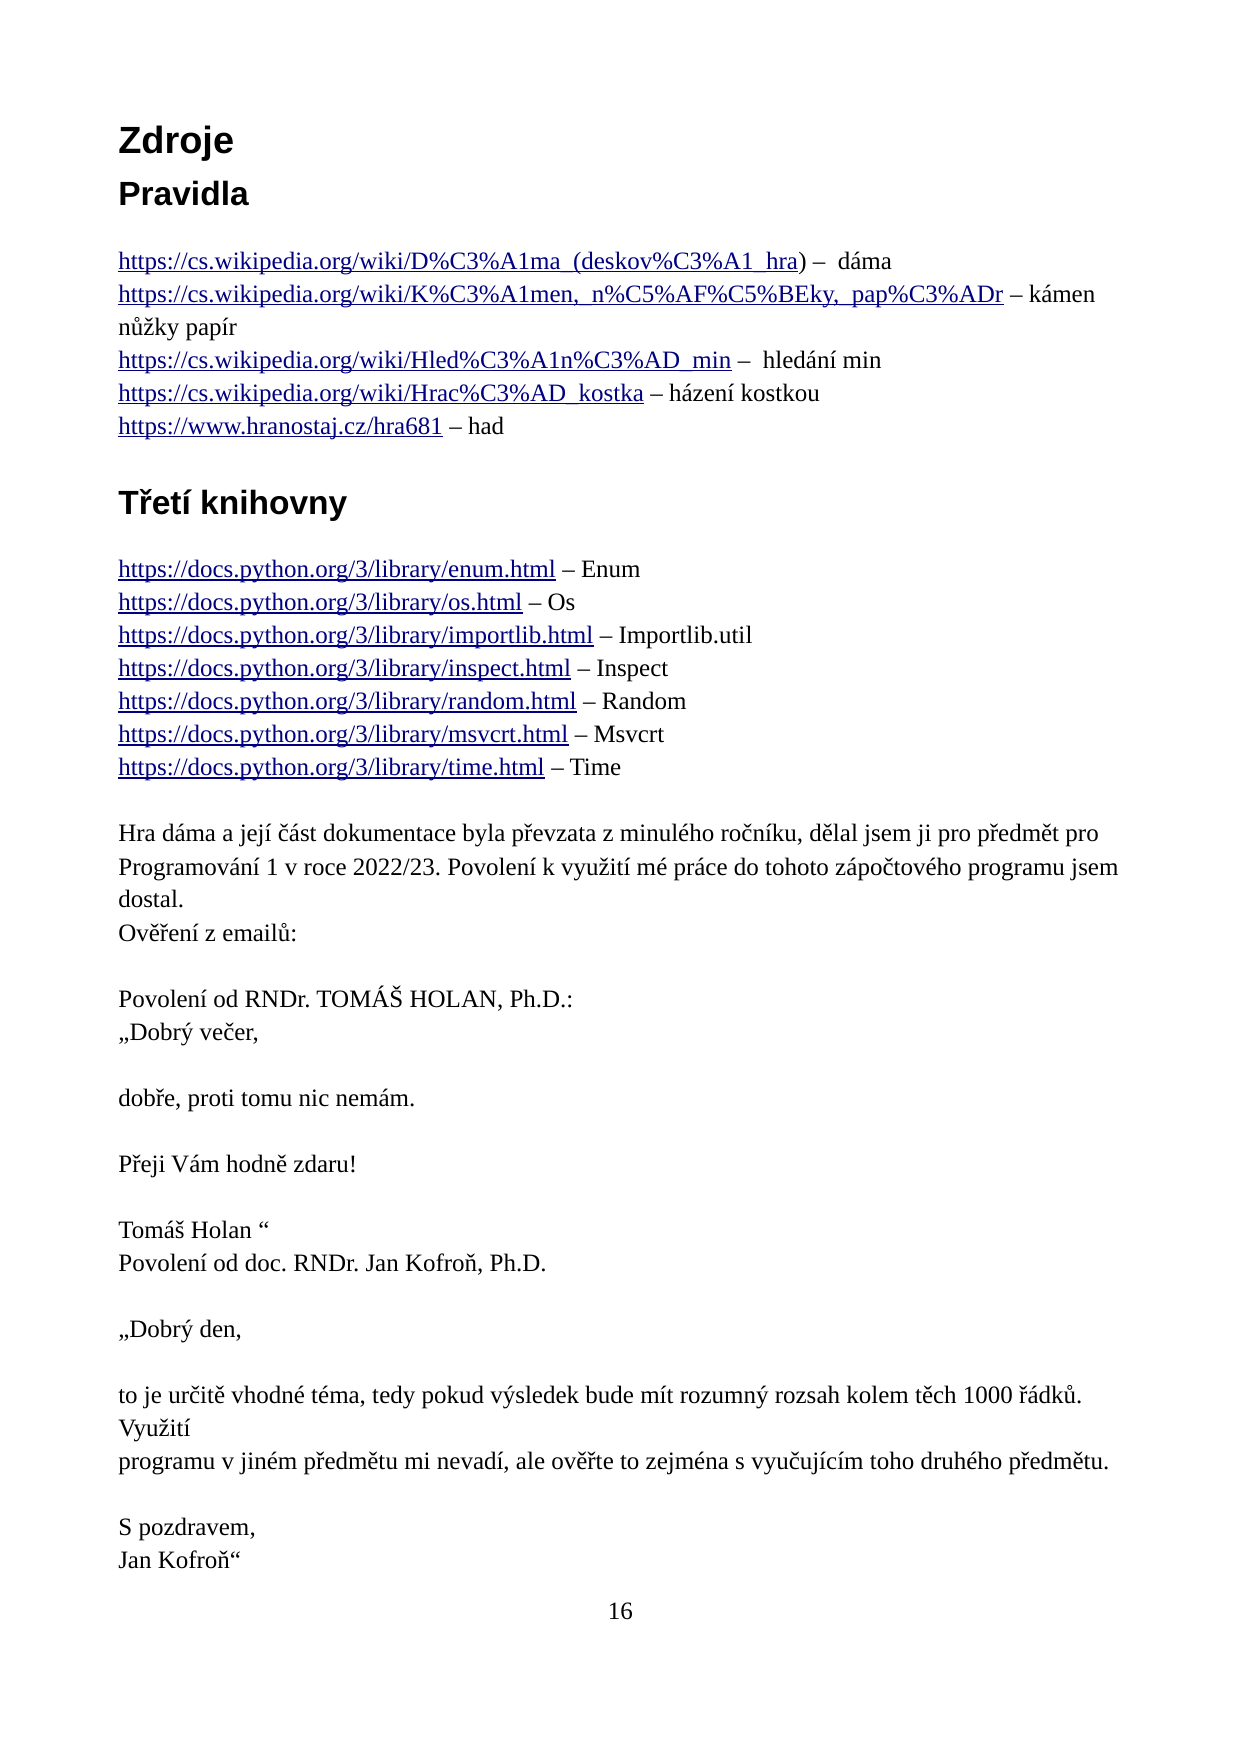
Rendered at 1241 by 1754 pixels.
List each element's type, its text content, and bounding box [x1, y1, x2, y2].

text https://www.hranostaj.cz/hra681 – had [118, 411, 1122, 440]
text 16 [118, 1596, 1122, 1624]
subtitle Pravidla [118, 174, 1122, 213]
subtitle Zdroje [118, 118, 1122, 162]
text https://cs.wikipedia.org/wiki/K%C3%A1men,_n%C5%AF%C5%BEky,_pap%C3%ADr – kámen nůžky papír [118, 279, 1122, 341]
text https://docs.python.org/3/library/os.html – Os [118, 587, 1122, 616]
text https://docs.python.org/3/library/enum.html – Enum [118, 554, 1122, 583]
text „Dobrý den, to je určitě vhodné téma, tedy pokud výsledek bude mít rozumný rozsah kolem těch 1000 řádků. Využití programu v jiném předmětu mi nevadí, ale ověřte to zejména s vyučujícím toho druhého předmětu. S pozdravem, Jan Kofroň“ [118, 1314, 1122, 1574]
text https://docs.python.org/3/library/msvcrt.html – Msvcrt [118, 719, 1122, 748]
text https://cs.wikipedia.org/wiki/Hrac%C3%AD_kostka – házení kostkou [118, 378, 1122, 407]
subtitle Třetí knihovny [118, 483, 1122, 521]
text https://docs.python.org/3/library/importlib.html – Importlib.util [118, 620, 1122, 649]
text https://cs.wikipedia.org/wiki/Hled%C3%A1n%C3%AD_min – hledání min [118, 345, 1122, 374]
text Ověření z emailů: [118, 918, 1122, 946]
text Povolení od RNDr. TOMÁŠ HOLAN, Ph.D.: [118, 984, 1122, 1012]
text Hra dáma a její část dokumentace byla převzata z minulého ročníku, dělal jsem ji pro předmět pro Programování 1 v roce 2022/23. Povolení k využití mé práce do tohoto zápočtového programu jsem dostal. [118, 818, 1122, 913]
text https://docs.python.org/3/library/time.html – Time [118, 752, 1122, 781]
text https://docs.python.org/3/library/random.html – Random [118, 686, 1122, 715]
text https://docs.python.org/3/library/inspect.html – Inspect [118, 653, 1122, 682]
text „Dobrý večer, dobře, proti tomu nic nemám. Přeji Vám hodně zdaru! Tomáš Holan “ [118, 1017, 1122, 1243]
text Povolení od doc. RNDr. Jan Kofroň, Ph.D. [118, 1248, 1122, 1277]
text https://cs.wikipedia.org/wiki/D%C3%A1ma_(deskov%C3%A1_hra) – dáma [118, 246, 1122, 275]
